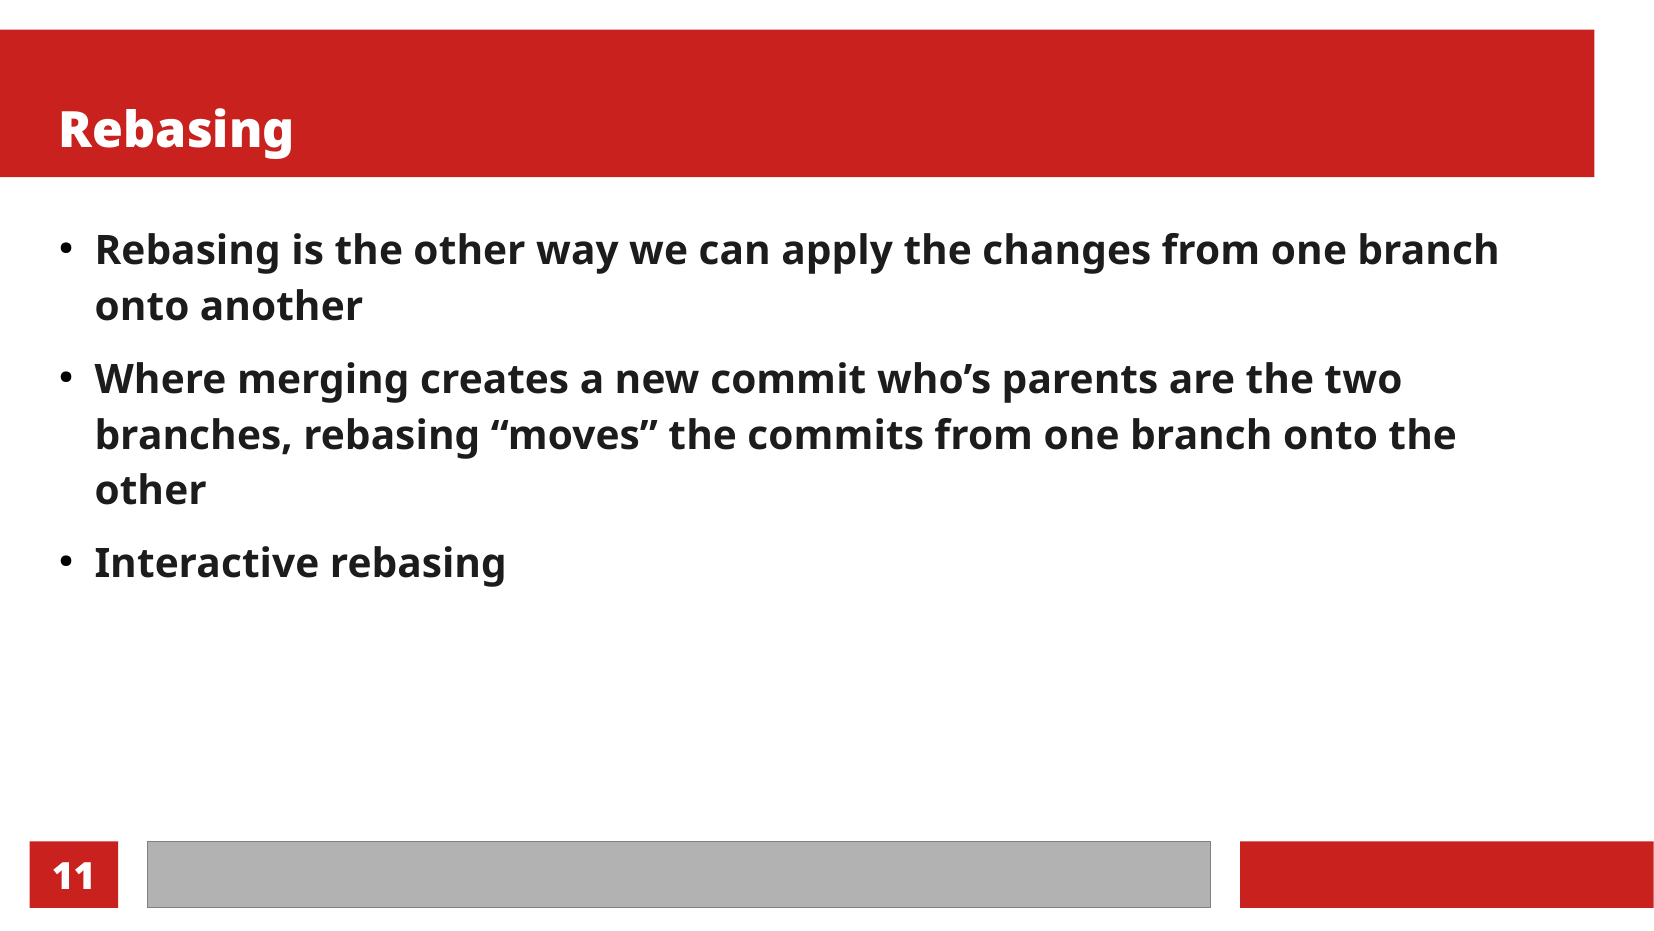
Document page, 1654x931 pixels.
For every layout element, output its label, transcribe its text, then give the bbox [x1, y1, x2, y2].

list Rebasing is the other way we can apply the changes from one branch onto another Where merging creates a new commit who’s parents are the two branches, rebasing “moves” the commits from one branch onto the other Interactive rebasing [59, 221, 1565, 798]
title Rebasing [59, 44, 1595, 163]
